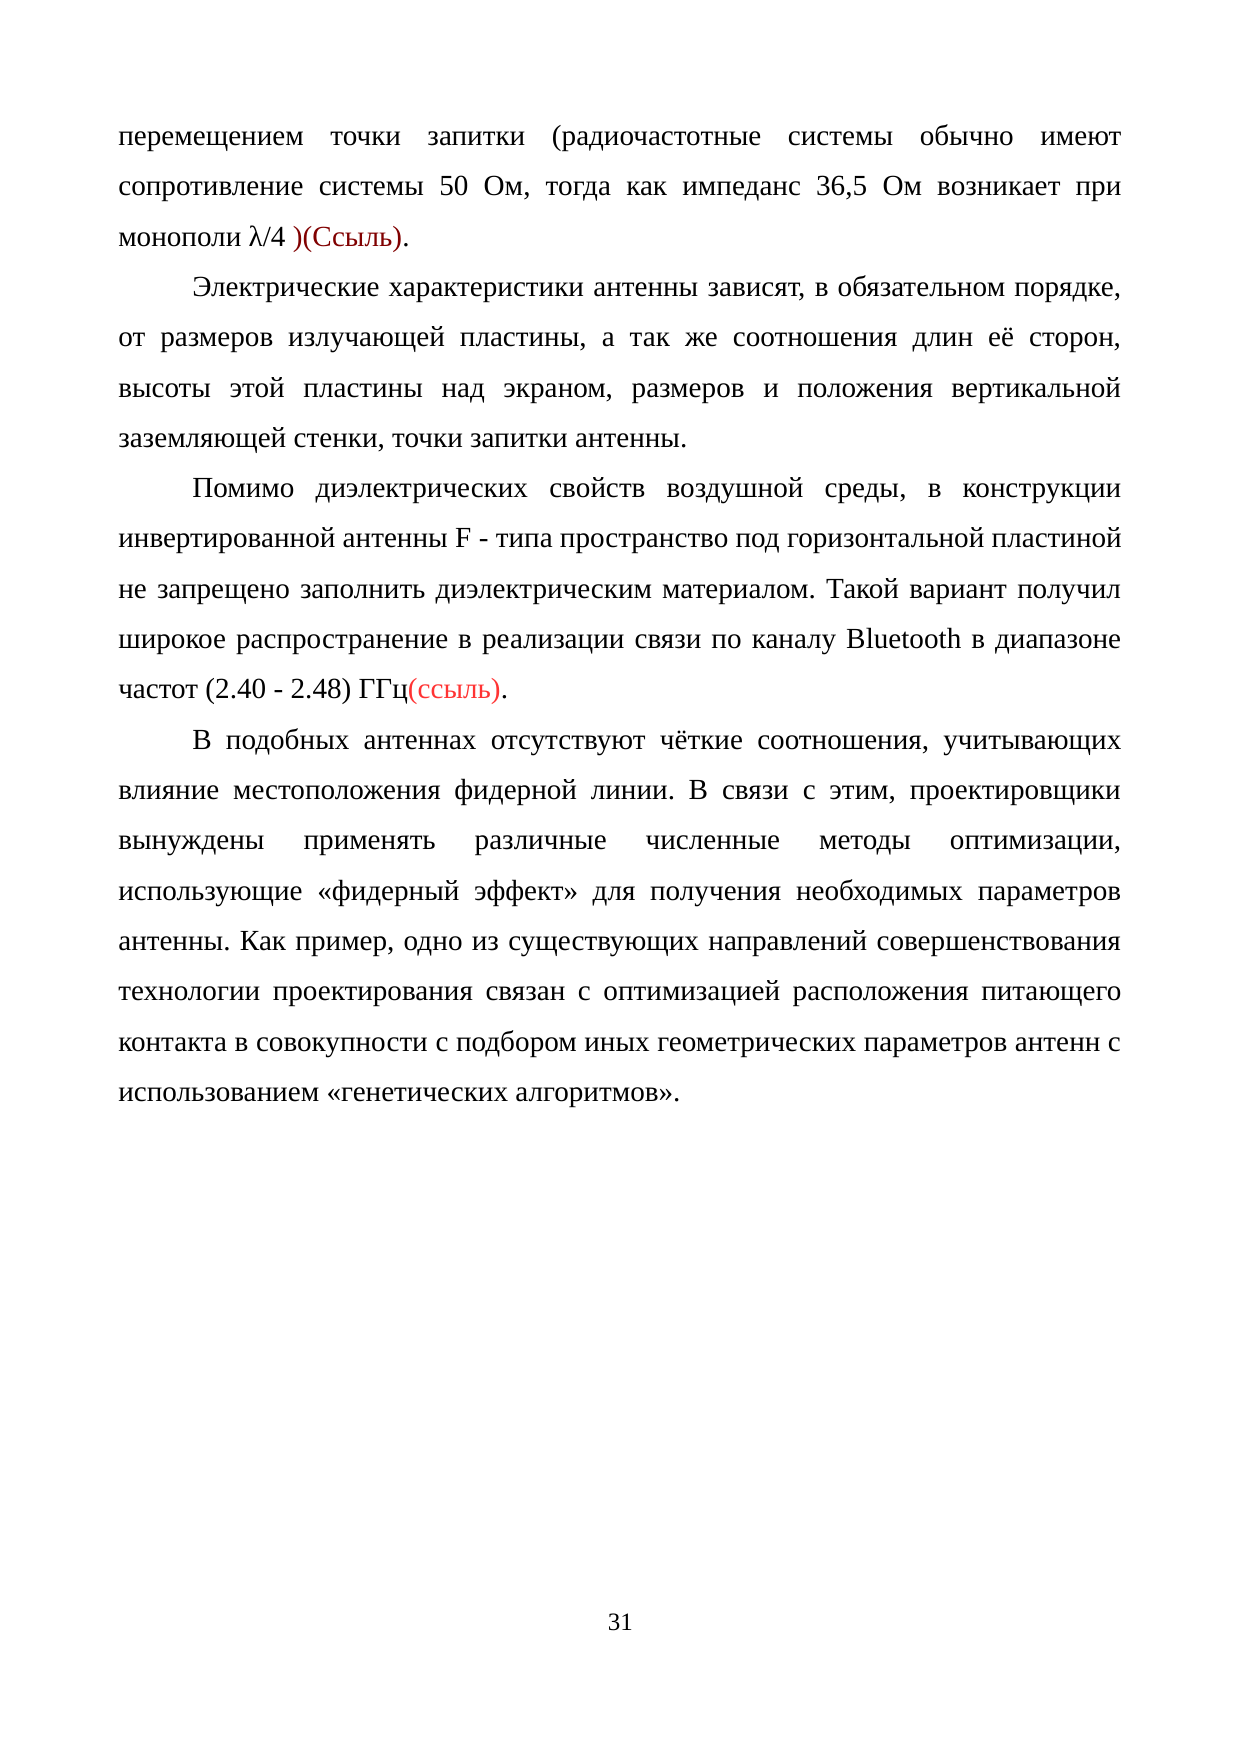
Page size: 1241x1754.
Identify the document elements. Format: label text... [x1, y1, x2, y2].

text В подобных антеннах отсутствуют чёткие соотношения, учитывающих влияние местоположения фидерной линии. В связи с этим, проектировщики вынуждены применять различные численные методы оптимизации, использующие «фидерный эффект» для получения необходимых параметров антенны. Как пример, одно из существующих направлений совершенствования технологии проектирования связан с оптимизацией расположения питающего контакта в совокупности с подбором иных геометрических параметров антенн с использованием «генетических алгоритмов». [118, 722, 1122, 1108]
text Помимо диэлектрических свойств воздушной среды, в конструкции инвертированной антенны F ‑ типа пространство под горизонтальной пластиной не запрещено заполнить диэлектрическим материалом. Такой вариант получил широкое распространение в реализации связи по каналу Bluetooth в диапазоне частот (2.40 ‑ 2.48) ГГц(ссыль). [118, 470, 1122, 705]
text перемещением точки запитки (радиочастотные системы обычно имеют сопротивление системы 50 Ом, тогда как импеданс 36,5 Ом возникает при монополи λ/4 )(Ссыль). [118, 118, 1122, 252]
text Электрические характеристики антенны зависят, в обязательном порядке, от размеров излучающей пластины, а так же соотношения длин её сторон, высоты этой пластины над экраном, размеров и положения вертикальной заземляющей стенки, точки запитки антенны. [118, 269, 1122, 453]
